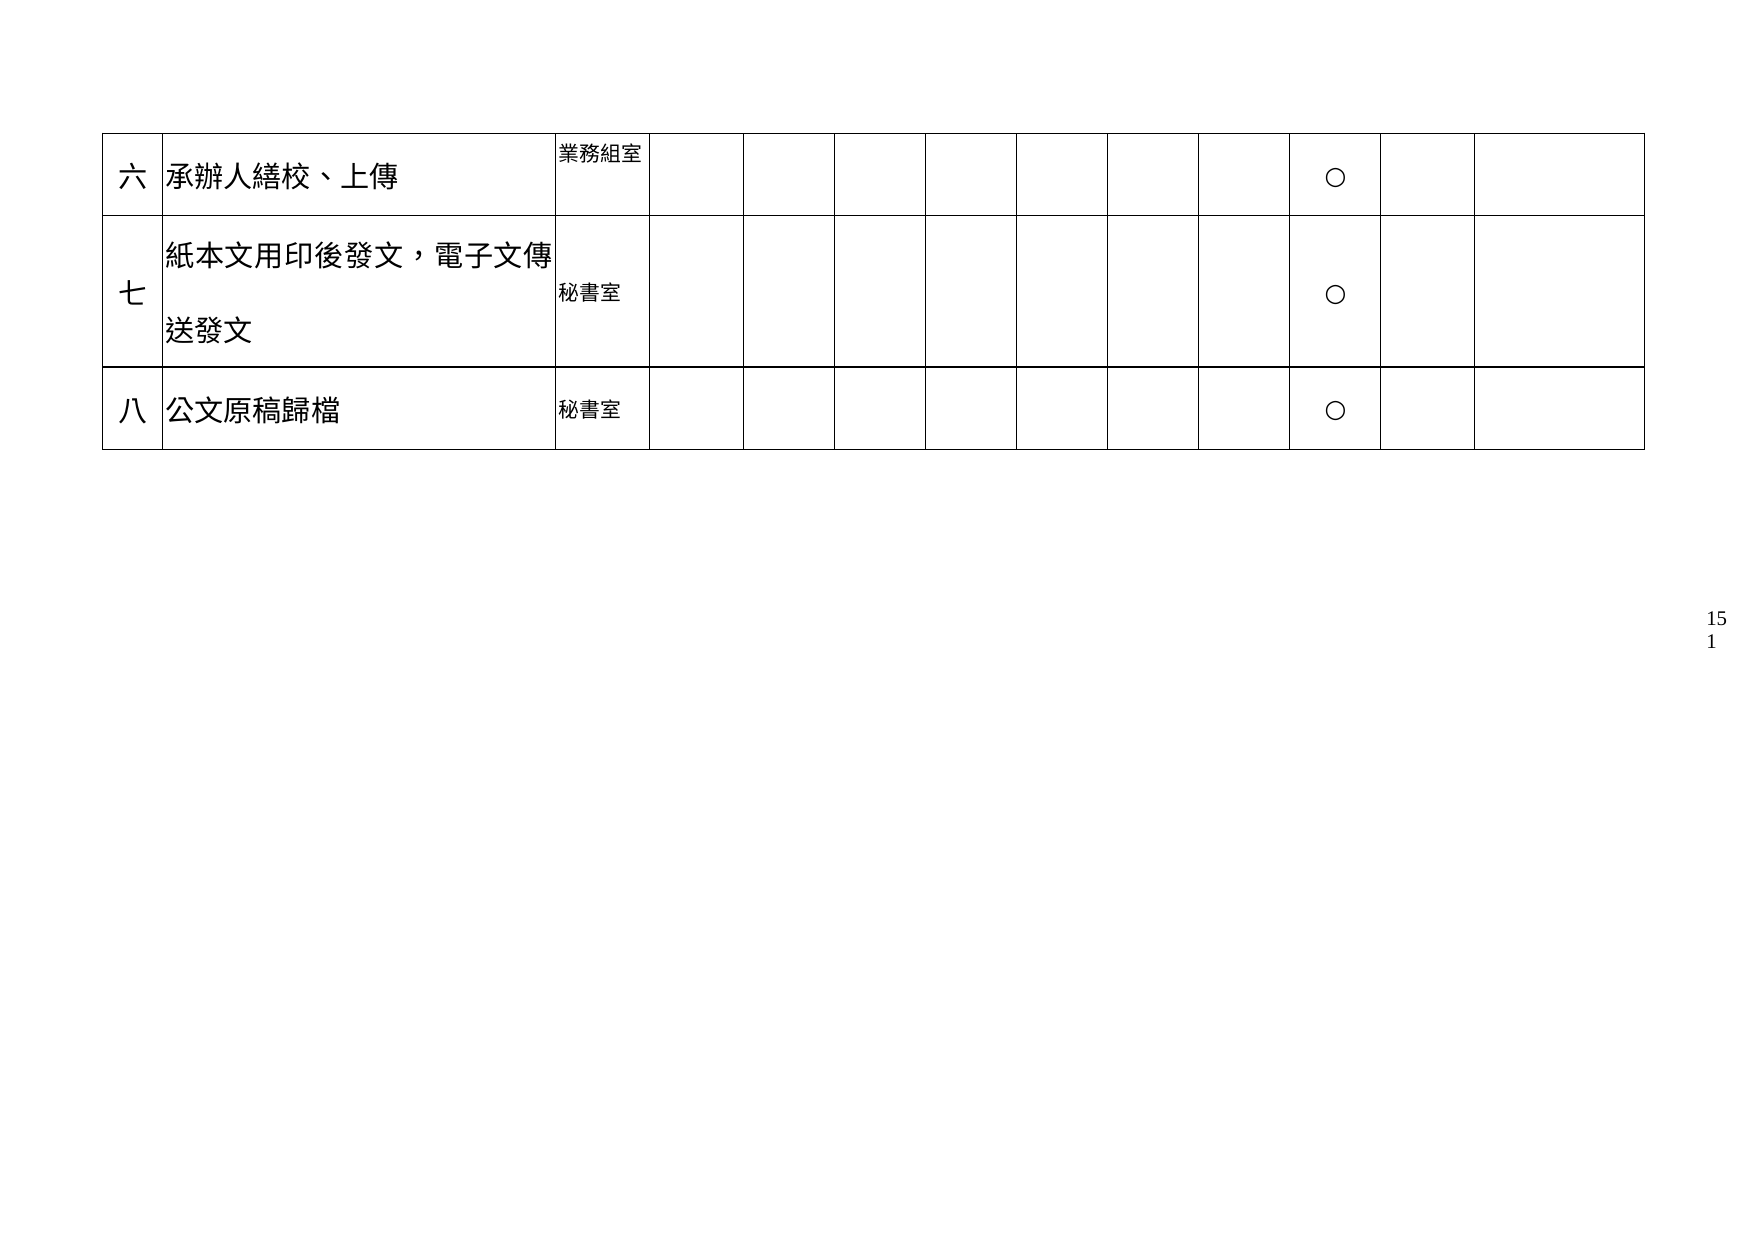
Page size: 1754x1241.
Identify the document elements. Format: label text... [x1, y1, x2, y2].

table_cell [1381, 368, 1474, 449]
table_cell 六 [103, 134, 162, 215]
table_cell [1199, 134, 1289, 215]
table_cell [926, 368, 1016, 449]
table_cell 承辦人繕校、上傳 [163, 134, 555, 215]
table_cell [1475, 134, 1644, 215]
table_cell ○ [1290, 216, 1380, 366]
table_cell [1475, 368, 1644, 449]
table_cell 紙本文用印後發文，電子文傳送發文 [163, 216, 555, 366]
table_cell [926, 216, 1016, 366]
table_cell [835, 216, 925, 366]
table_cell [1108, 216, 1198, 366]
table_cell [1199, 368, 1289, 449]
table_cell 公文原稿歸檔 [163, 368, 555, 449]
table_cell [1017, 216, 1107, 366]
table_cell [744, 216, 834, 366]
table_cell 八 [103, 368, 162, 449]
table_cell [744, 368, 834, 449]
table_cell 秘書室 [556, 368, 649, 449]
table_cell [1475, 216, 1644, 366]
table_cell [926, 134, 1016, 215]
table_cell [650, 368, 743, 449]
table_cell ○ [1290, 368, 1380, 449]
table_cell [1017, 368, 1107, 449]
table_cell [744, 134, 834, 215]
table_cell [1017, 134, 1107, 215]
table_cell 秘書室 [556, 216, 649, 366]
table_cell ○ [1290, 134, 1380, 215]
table_cell [835, 368, 925, 449]
table_cell 業務組室 [556, 134, 649, 215]
table_cell [650, 216, 743, 366]
table_cell [1108, 368, 1198, 449]
table_cell 七 [103, 216, 162, 366]
table_cell [1381, 216, 1474, 366]
table_cell [1108, 134, 1198, 215]
table_cell [835, 134, 925, 215]
table_cell [1381, 134, 1474, 215]
table_cell [1199, 216, 1289, 366]
table_cell [650, 134, 743, 215]
